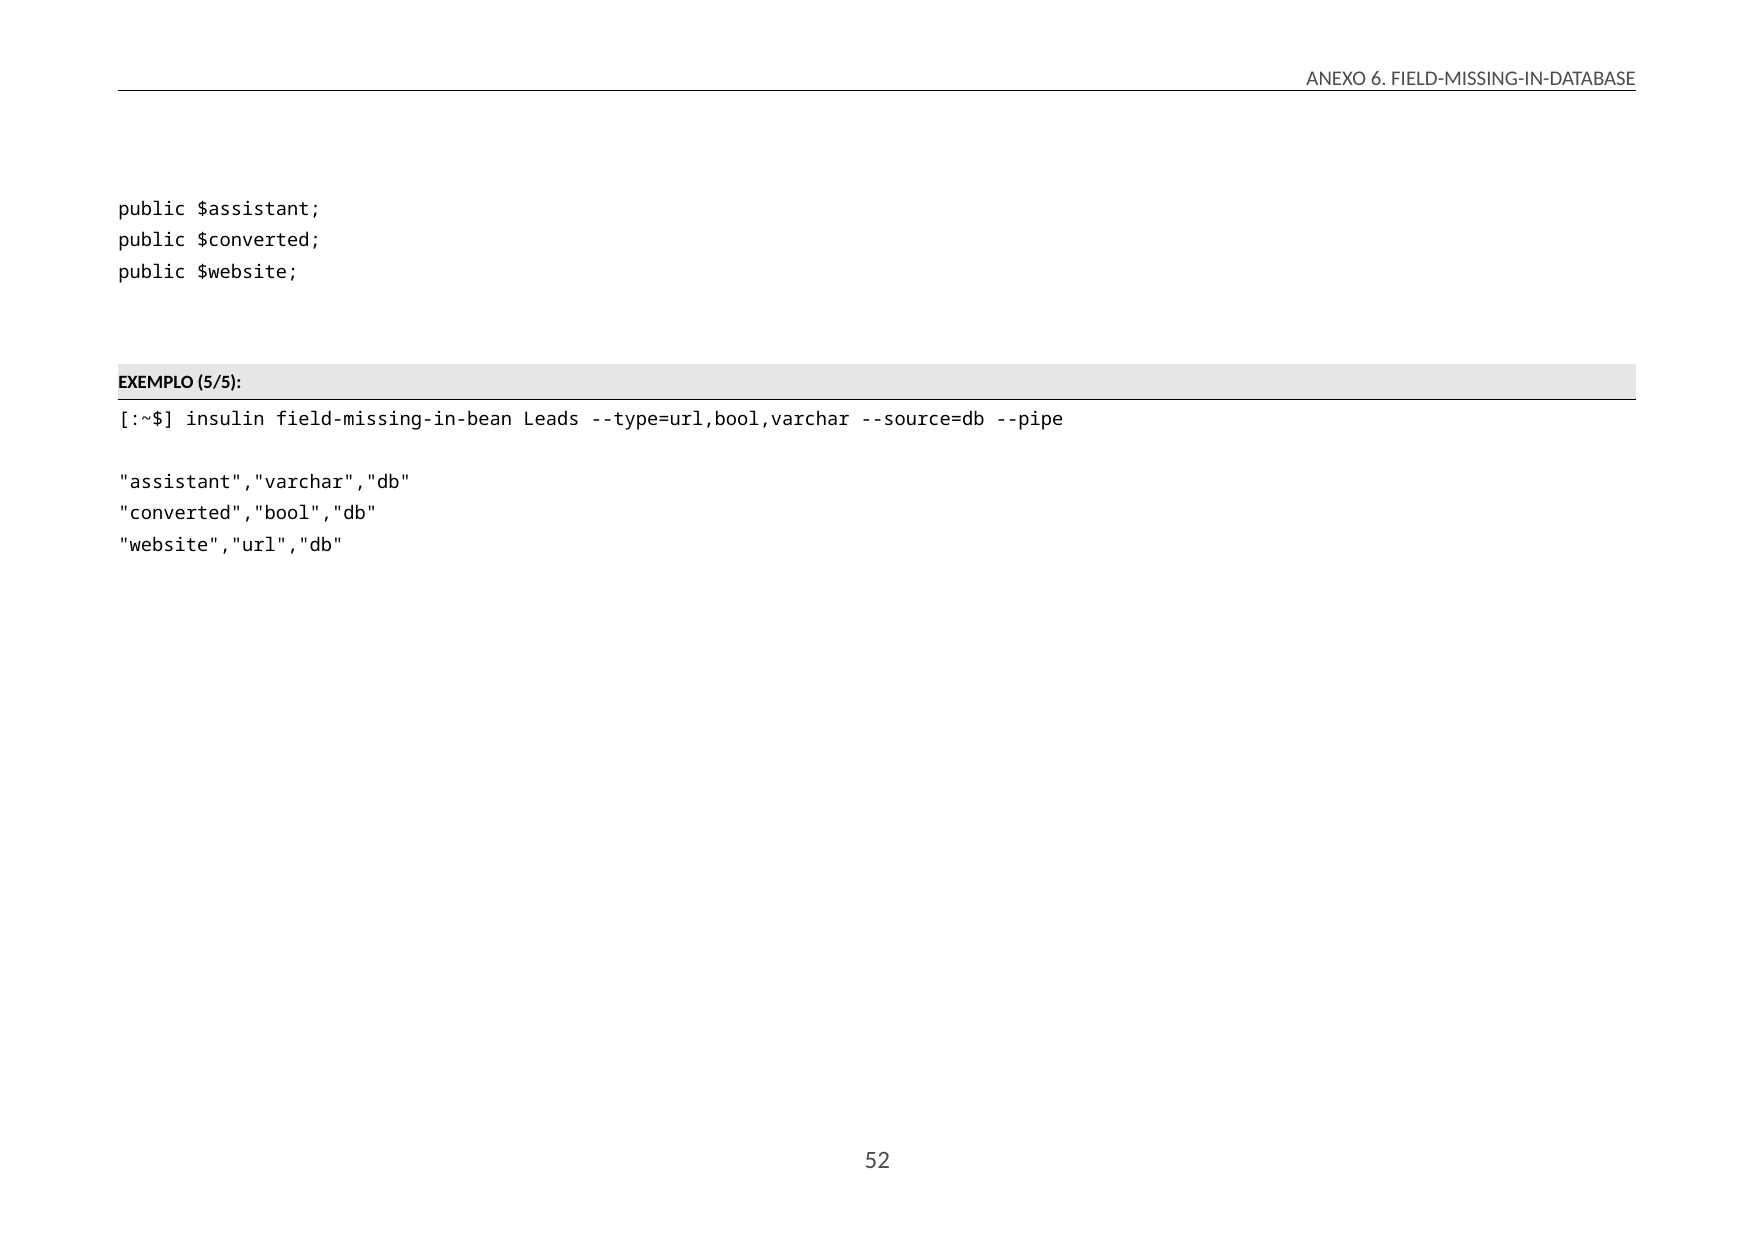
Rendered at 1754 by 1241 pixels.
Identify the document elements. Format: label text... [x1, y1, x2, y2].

table_cell [118, 124, 1380, 170]
table_cell [:~$] insulin field-missing-in-bean Leads --type=url,bool,varchar --source=db --pipe [118, 400, 1636, 437]
table_cell [1380, 124, 1636, 170]
table_cell public $assistant; public $converted; public $website; [118, 195, 1636, 290]
table_cell [118, 437, 1636, 468]
table_cell Exemplo (5/5): [118, 364, 1636, 399]
table_cell [118, 290, 1636, 364]
table_cell [118, 170, 1636, 195]
table_cell "assistant","varchar","db" "converted","bool","db" "website","url","db" [118, 468, 1636, 562]
